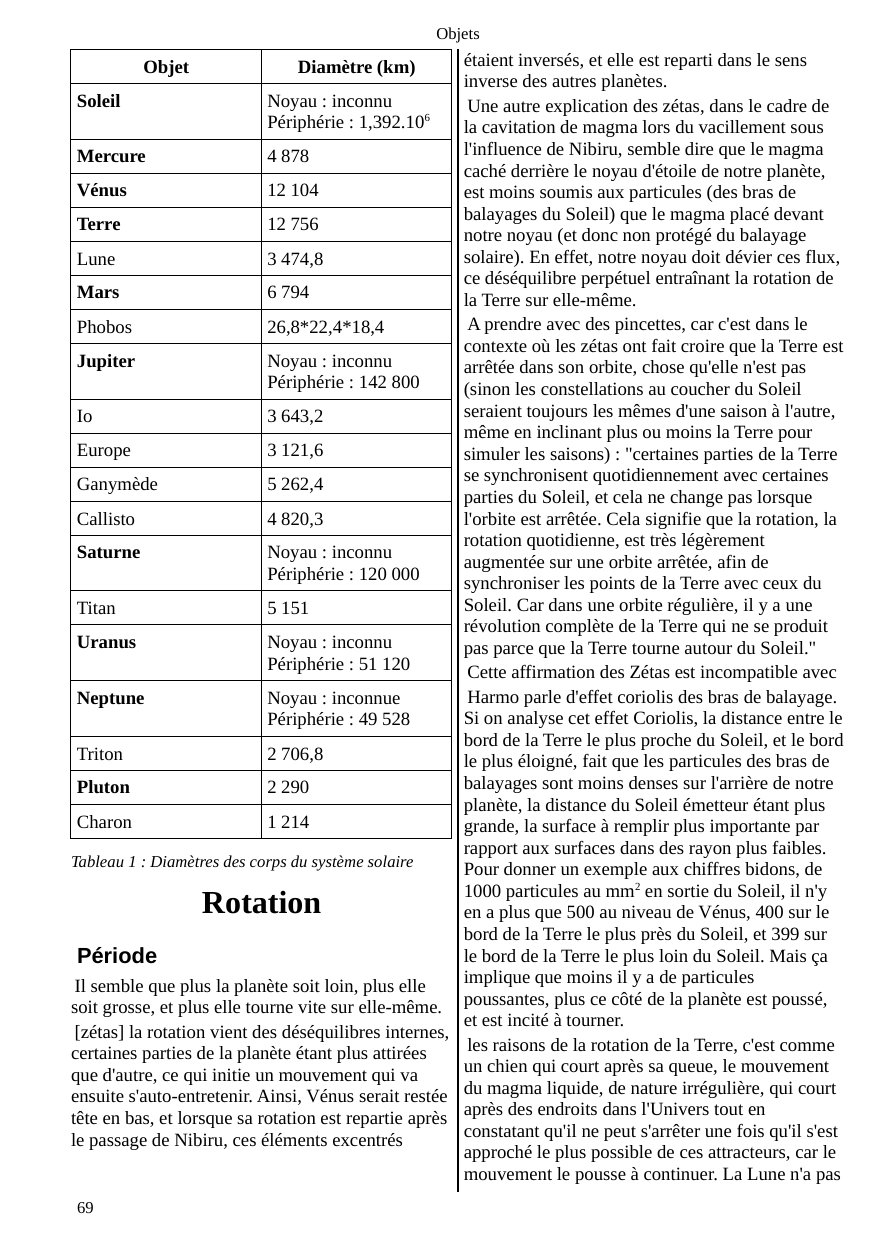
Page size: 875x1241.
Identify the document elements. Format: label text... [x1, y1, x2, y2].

table_cell 6 794 [262, 276, 451, 309]
table_cell 4 820,3 [262, 502, 451, 535]
table_cell 2 290 [262, 771, 451, 804]
table_cell Phobos [71, 310, 261, 343]
table_cell Pluton [71, 771, 261, 804]
table_cell Noyau : inconnu Périphérie : 51 120 [262, 625, 451, 680]
table_cell 2 706,8 [262, 737, 451, 770]
table_cell Charon [71, 805, 261, 838]
table_cell 12 756 [262, 208, 451, 241]
text [zétas] la rotation vient des déséquilibres internes, certaines parties de la planète étant plus attirées que d'autre, ce qui initie un mouvement qui va ensuite s'auto-entretenir. Ainsi, Vénus serait restée tête en bas, et lorsque sa rotation est repartie après le passage de Nibiru, ces éléments excentrés [71, 1021, 452, 1150]
table_cell Io [71, 400, 261, 432]
table_cell 3 121,6 [262, 434, 451, 467]
table_cell Ganymède [71, 468, 261, 501]
table_cell Saturne [71, 536, 261, 590]
text Une autre explication des zétas, dans le cadre de la cavitation de magma lors du vacillement sous l'influence de Nibiru, semble dire que le magma caché derrière le noyau d'étoile de notre planète, est moins soumis aux particules (des bras de balayages du Soleil) que le magma placé devant notre noyau (et donc non protégé du balayage solaire). En effet, notre noyau doit dévier ces flux, ce déséquilibre perpétuel entraînant la rotation de la Terre sur elle-même. [463, 95, 844, 310]
text Harmo parle d'effet coriolis des bras de balayage. Si on analyse cet effet Coriolis, la distance entre le bord de la Terre le plus proche du Soleil, et le bord le plus éloigné, fait que les particules des bras de balayages sont moins denses sur l'arrière de notre planète, la distance du Soleil émetteur étant plus grande, la surface à remplir plus importante par rapport aux surfaces dans des rayon plus faibles. Pour donner un exemple aux chiffres bidons, de 1000 particules au mm2 en sortie du Soleil, il n'y en a plus que 500 au niveau de Vénus, 400 sur le bord de la Terre le plus près du Soleil, et 399 sur le bord de la Terre le plus loin du Soleil. Mais ça implique que moins il y a de particules poussantes, plus ce côté de la planète est poussé, et est incité à tourner. [463, 686, 844, 1031]
table_cell 1 214 [262, 805, 451, 838]
table_cell 5 262,4 [262, 468, 451, 501]
table_cell Mercure [71, 140, 261, 172]
text Cette affirmation des Zétas est incompatible avec [463, 661, 844, 683]
table_cell Soleil [71, 84, 261, 138]
table_cell 4 878 [262, 140, 451, 172]
table_cell Titan [71, 591, 261, 624]
table_cell Terre [71, 208, 261, 241]
table_cell Noyau : inconnu Périphérie : 1,392.106 [262, 84, 451, 138]
table_cell Noyau : inconnu Périphérie : 120 000 [262, 536, 451, 590]
text Il semble que plus la planète soit loin, plus elle soit grosse, et plus elle tourne vite sur elle-même. [71, 974, 452, 1018]
text A prendre avec des pincettes, car c'est dans le contexte où les zétas ont fait croire que la Terre est arrêtée dans son orbite, chose qu'elle n'est pas (sinon les constellations au coucher du Soleil seraient toujours les mêmes d'une saison à l'autre, même en inclinant plus ou moins la Terre pour simuler les saisons) : "certaines parties de la Terre se synchronisent quotidiennement avec certaines parties du Soleil, et cela ne change pas lorsque l'orbite est arrêtée. Cela signifie que la rotation, la rotation quotidienne, est très légèrement augmentée sur une orbite arrêtée, afin de synchroniser les points de la Terre avec ceux du Soleil. Car dans une orbite régulière, il y a une révolution complète de la Terre qui ne se produit pas parce que la Terre tourne autour du Soleil." [463, 313, 844, 658]
table_cell Neptune [71, 681, 261, 736]
table_cell 3 474,8 [262, 242, 451, 275]
table_cell Uranus [71, 625, 261, 680]
table_cell Noyau : inconnue Périphérie : 49 528 [262, 681, 451, 736]
table_cell Noyau : inconnu Périphérie : 142 800 [262, 344, 451, 398]
table_cell 5 151 [262, 591, 451, 624]
table_cell Triton [71, 737, 261, 770]
table_cell 3 643,2 [262, 400, 451, 432]
table_cell Mars [71, 276, 261, 309]
table_cell Lune [71, 242, 261, 275]
table_cell Vénus [71, 174, 261, 207]
table_cell 12 104 [262, 174, 451, 207]
text étaient inversés, et elle est reparti dans le sens inverse des autres planètes. [463, 49, 844, 92]
subtitle Période [77, 943, 452, 969]
table_cell Jupiter [71, 344, 261, 398]
table_header Diamètre (km) [262, 50, 451, 83]
text les raisons de la rotation de la Terre, c'est comme un chien qui court après sa queue, le mouvement du magma liquide, de nature irrégulière, qui court après des endroits dans l'Univers tout en constatant qu'il ne peut s'arrêter une fois qu'il s'est approché le plus possible de ces attracteurs, car le mouvement le pousse à continuer. La Lune n'a pas [463, 1034, 844, 1184]
text Tableau 1 : Diamètres des corps du système solaire [71, 851, 452, 871]
table_cell Callisto [71, 502, 261, 535]
subtitle Rotation [71, 883, 452, 920]
table_cell Europe [71, 434, 261, 467]
table_header Objet [71, 50, 261, 83]
table_cell 26,8*22,4*18,4 [262, 310, 451, 343]
